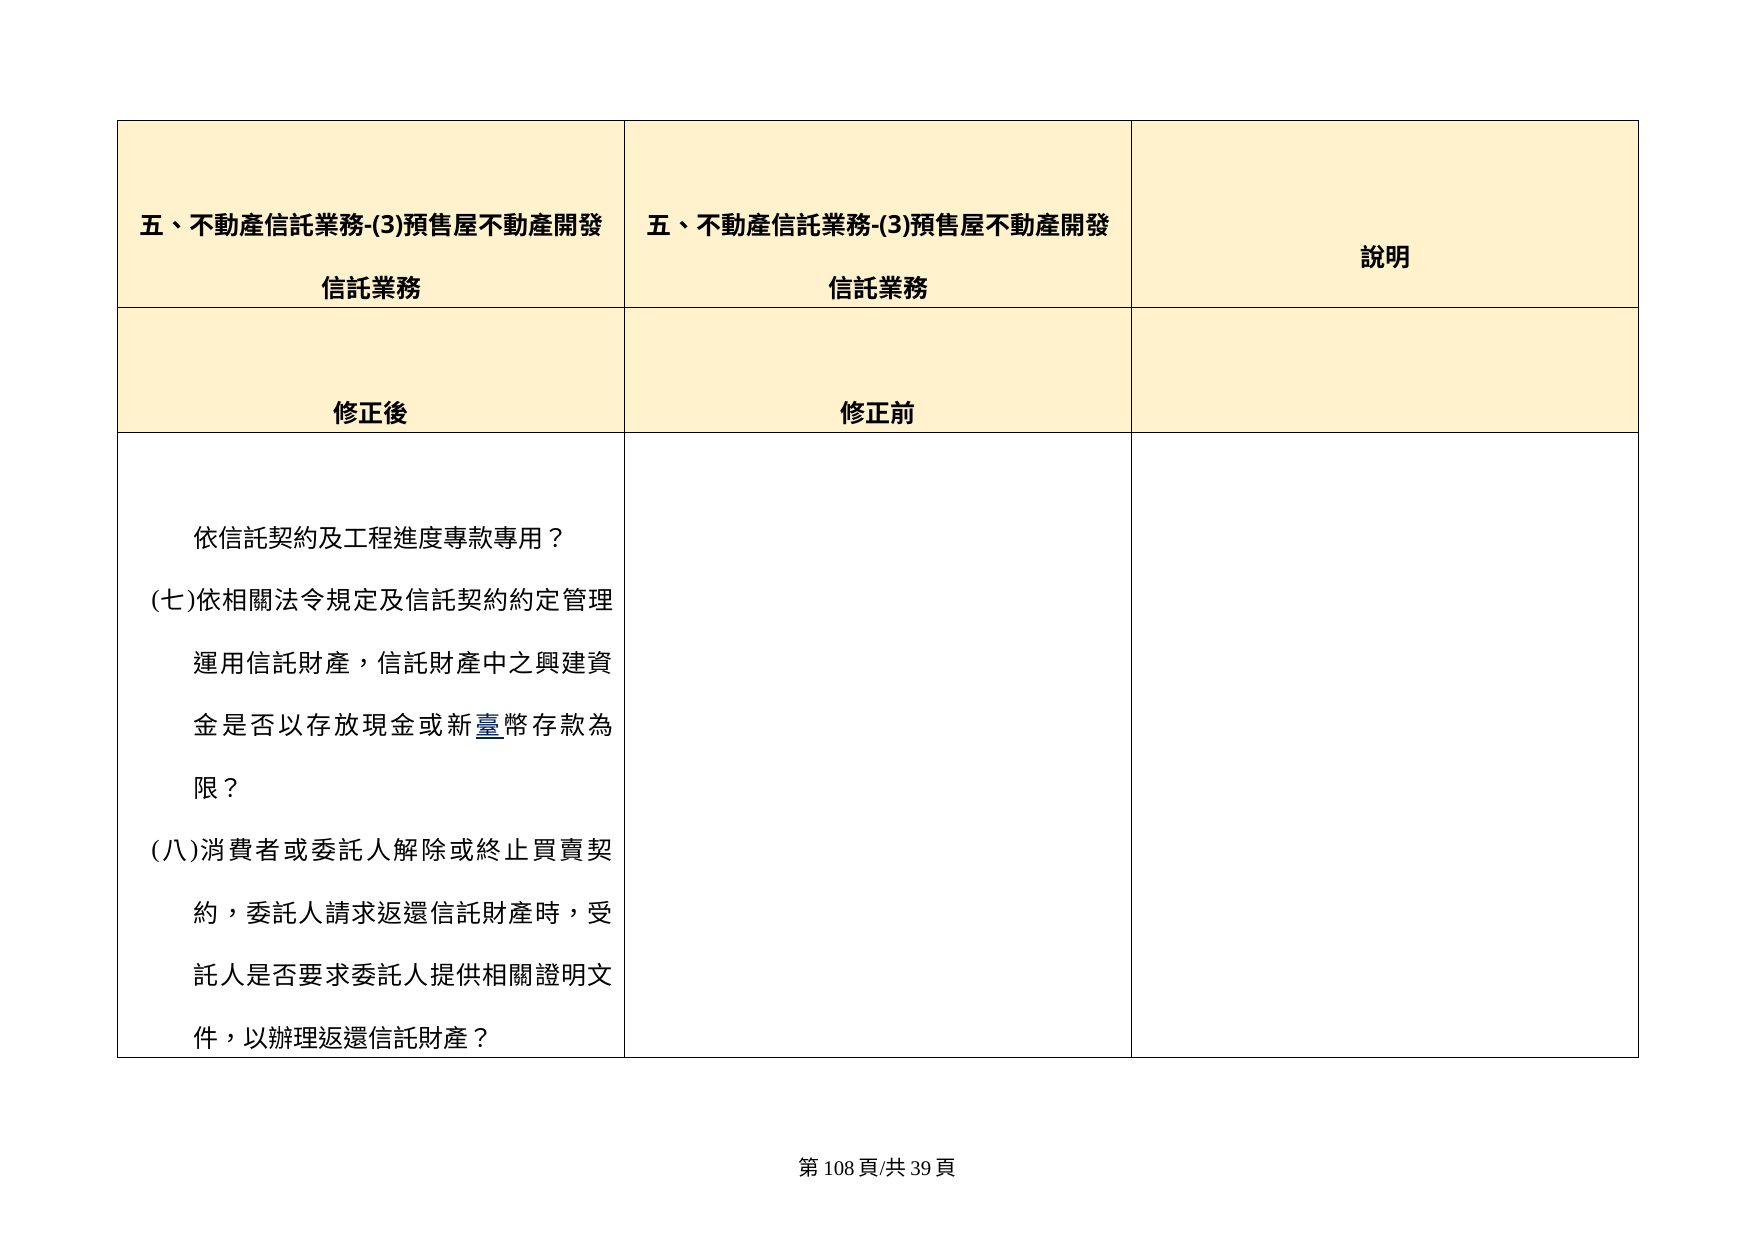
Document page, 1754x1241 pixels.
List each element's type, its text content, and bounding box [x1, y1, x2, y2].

table_cell [625, 433, 1131, 1057]
table_header 說明 [1132, 121, 1638, 307]
table_cell 修正後 [118, 308, 624, 432]
table_cell [1132, 308, 1638, 432]
table_header 五、不動產信託業務-(3)預售屋不動產開發信託業務 [118, 121, 624, 307]
table_header 五、不動產信託業務-(3)預售屋不動產開發信託業務 [625, 121, 1131, 307]
table_cell [1132, 433, 1638, 1057]
table_cell 修正前 [625, 308, 1131, 432]
table_cell 依信託契約及工程進度專款專用？ (七)依相關法令規定及信託契約約定管理運用信託財產，信託財產中之興建資金是否以存放現金或新臺幣存款為限？ (八)消費者或委託人解除或終止買賣契約，委託人請求返還信託財產時，受託人是否要求委託人提供相關證明文件，以辦理返還信託財產？ [118, 433, 624, 1057]
